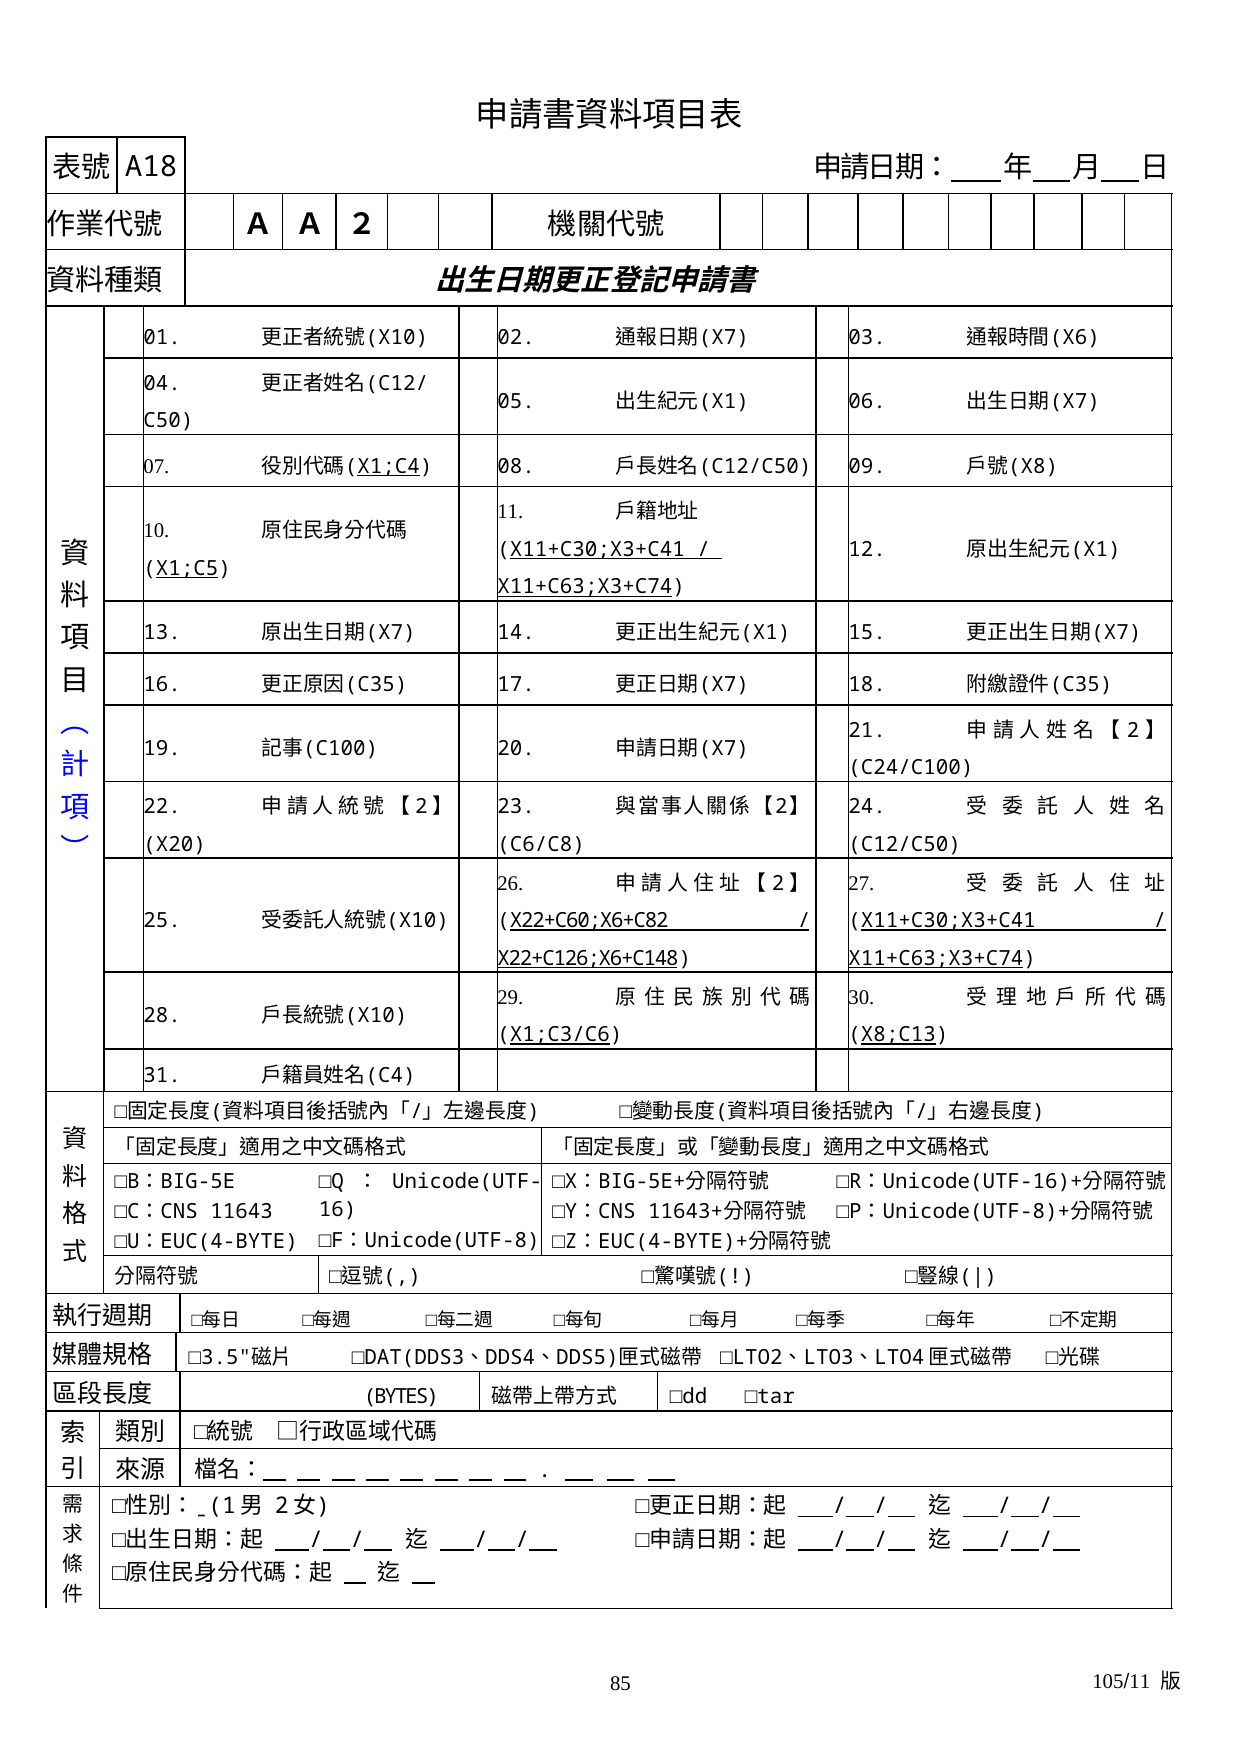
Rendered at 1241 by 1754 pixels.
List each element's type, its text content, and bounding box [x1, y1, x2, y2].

table_cell □每旬 [554, 1294, 677, 1332]
table_cell A18 [118, 138, 184, 192]
table_cell □性別：ˍ(1男 2女) □出生日期：起 / / 迄 / / □原住民身分代碼：起 迄 [100, 1487, 635, 1608]
table_cell [817, 307, 848, 357]
table_cell [105, 706, 143, 781]
table_cell [460, 602, 497, 652]
table_cell 原出生紀元(X1) [849, 487, 1171, 600]
table_cell 受委託人統號(X10) [144, 859, 458, 971]
table_cell 申請人統號【2】(X20) [144, 782, 458, 857]
table_cell □驚嘆號(!) [631, 1256, 894, 1293]
table_cell [949, 194, 990, 249]
table_cell [460, 487, 497, 600]
table_cell 執行週期 [47, 1294, 179, 1332]
table_header 申請書資料項目表 [46, 88, 1172, 136]
table_cell 需求條件 [47, 1487, 99, 1608]
table_cell [817, 782, 848, 857]
table_cell □3.5"磁片 [177, 1333, 352, 1371]
table_cell □dd □tar [658, 1372, 1171, 1410]
table_cell 通報日期(X7) [498, 307, 815, 357]
table_cell □R：Unicode(UTF-16)+分隔符號 □P：Unicode(UTF-8)+分隔符號 [836, 1164, 1171, 1255]
table_cell 記事(C100) [144, 706, 458, 781]
table_cell 戶長統號(X10) [144, 973, 458, 1048]
table_cell 戶長姓名(C12/C50) [498, 435, 815, 486]
table_cell 受委託人住址(X11+C30;X3+C41 / X11+C63;X3+C74) [849, 859, 1171, 971]
table_cell 媒體規格 [47, 1333, 175, 1371]
table_cell 原出生日期(X7) [144, 602, 458, 652]
table_cell [817, 973, 848, 1048]
table_cell □更正日期：起 / / 迄 / / □申請日期：起 / / 迄 / / [635, 1487, 1171, 1608]
table_cell 檔名： . [181, 1449, 1171, 1486]
table_cell 原住民族別代碼(X1;C3/C6) [498, 973, 815, 1048]
table_cell [105, 435, 143, 486]
table_cell ２ [337, 194, 387, 249]
table_cell [460, 654, 497, 704]
table_cell [105, 782, 143, 857]
table_cell Ａ [234, 194, 282, 249]
table_cell [763, 194, 807, 249]
table_cell □B：BIG-5E □C：CNS 11643 □U：EUC(4-BYTE) [104, 1164, 318, 1255]
table_cell [859, 194, 902, 249]
table_cell [460, 859, 497, 971]
table_cell [460, 435, 497, 486]
table_cell [105, 654, 143, 704]
table_cell 分隔符號 [104, 1256, 318, 1293]
table_cell 磁帶上帶方式 [480, 1372, 657, 1410]
table_cell □每季 [796, 1294, 926, 1332]
table_cell [904, 194, 948, 249]
table_cell □固定長度(資料項目後括號內「/」左邊長度) [104, 1092, 609, 1127]
table_cell [1125, 194, 1171, 249]
table_cell [105, 359, 143, 434]
table_cell [721, 194, 762, 249]
table_cell [460, 973, 497, 1048]
table_cell [992, 194, 1033, 249]
table_cell 戶號(X8) [849, 435, 1171, 486]
table_cell [105, 973, 143, 1048]
table_cell 更正者姓名(C12/C50) [144, 359, 458, 434]
table_cell □Q：Unicode(UTF-16) □F：Unicode(UTF-8) [319, 1164, 541, 1255]
table_cell 更正者統號(X10) [144, 307, 458, 357]
table_cell 更正出生紀元(X1) [498, 602, 815, 652]
table_cell [105, 487, 143, 600]
table_cell 通報時間(X6) [849, 307, 1171, 357]
table_cell [817, 706, 848, 781]
table_cell 「固定長度」適用之中文碼格式 [104, 1128, 541, 1163]
table_cell 出生紀元(X1) [498, 359, 815, 434]
table_cell 申請日期： 年 月 日 [186, 136, 1172, 192]
table_cell 更正原因(C35) [144, 654, 458, 704]
table_cell 資料格式 [47, 1092, 103, 1293]
table_cell [460, 782, 497, 857]
table_cell [817, 654, 848, 704]
table_cell [498, 1050, 815, 1091]
table_cell [105, 859, 143, 971]
table_cell [460, 706, 497, 781]
table_cell [849, 1050, 1171, 1091]
table_cell □LTO2、LTO3、LTO4匣式磁帶 [720, 1333, 1046, 1371]
table_cell [817, 435, 848, 486]
table_cell [817, 487, 848, 600]
table_cell [817, 859, 848, 971]
table_cell 類別 [100, 1412, 179, 1448]
table_cell [817, 359, 848, 434]
table_cell 更正出生日期(X7) [849, 602, 1171, 652]
table_cell 區段長度 [47, 1372, 179, 1410]
table_cell [1083, 194, 1124, 249]
table_cell [817, 1050, 848, 1091]
table_cell [186, 194, 233, 249]
table_cell 戶籍地址(X11+C30;X3+C41 / X11+C63;X3+C74) [498, 487, 815, 600]
table_cell 機關代號 [493, 194, 719, 249]
table_cell 出生日期(X7) [849, 359, 1171, 434]
table_cell 資料項目︵計 項︶ [47, 307, 103, 1091]
table_cell 原住民身分代碼(X1;C5) [144, 487, 458, 600]
table_cell 戶籍員姓名(C4) [144, 1050, 458, 1091]
table_cell □每日 [181, 1294, 302, 1332]
table_cell □光碟 [1046, 1333, 1171, 1371]
table_cell □不定期 [1050, 1294, 1171, 1332]
table_cell Ａ [283, 194, 335, 249]
table_cell 「固定長度」或「變動長度」適用之中文碼格式 [542, 1128, 1171, 1163]
table_cell [388, 194, 438, 249]
table_cell 與當事人關係【2】(C6/C8) [498, 782, 815, 857]
table_cell [460, 307, 497, 357]
table_cell □逗號(,) [319, 1256, 631, 1293]
table_cell □每月 [677, 1294, 796, 1332]
table_cell 來源 [100, 1449, 179, 1486]
table_cell 附繳證件(C35) [849, 654, 1171, 704]
table_cell □變動長度(資料項目後括號內「/」右邊長度) [609, 1092, 1171, 1127]
table_cell (BYTES) [181, 1372, 479, 1410]
table_cell 申請日期(X7) [498, 706, 815, 781]
table_cell 申請人姓名【2】(C24/C100) [849, 706, 1171, 781]
table_cell [105, 602, 143, 652]
table_cell [817, 602, 848, 652]
table_cell [460, 359, 497, 434]
table_cell [105, 307, 143, 357]
table_cell □DAT(DDS3、DDS4、DDS5)匣式磁帶 [352, 1333, 720, 1371]
table_cell [809, 194, 857, 249]
table_cell [460, 1050, 497, 1091]
table_cell □每週 [302, 1294, 426, 1332]
table_cell [439, 194, 491, 249]
table_cell 申請人住址【2】(X22+C60;X6+C82 / X22+C126;X6+C148) [498, 859, 815, 971]
table_cell □統號 □行政區域代碼 [181, 1412, 1171, 1448]
table_cell □豎線(|) [895, 1256, 1171, 1293]
table_cell 作業代號 [47, 194, 184, 249]
table_cell 更正日期(X7) [498, 654, 815, 704]
table_cell 役別代碼(X1;C4) [144, 435, 458, 486]
table_cell 表號 [47, 138, 116, 192]
table_cell 受理地戶所代碼(X8;C13) [849, 973, 1171, 1048]
table_cell 資料種類 [47, 250, 184, 305]
table_cell 受委託人姓名(C12/C50) [849, 782, 1171, 857]
table_cell □X：BIG-5E+分隔符號 □Y：CNS 11643+分隔符號 □Z：EUC(4-BYTE)+分隔符號 [542, 1164, 836, 1255]
table_cell 索引 [47, 1412, 99, 1486]
table_cell [1035, 194, 1081, 249]
table_cell [105, 1050, 143, 1091]
table_cell □每年 [926, 1294, 1050, 1332]
table_cell 出生日期更正登記申請書 [186, 250, 1171, 305]
table_cell □每二週 [426, 1294, 553, 1332]
